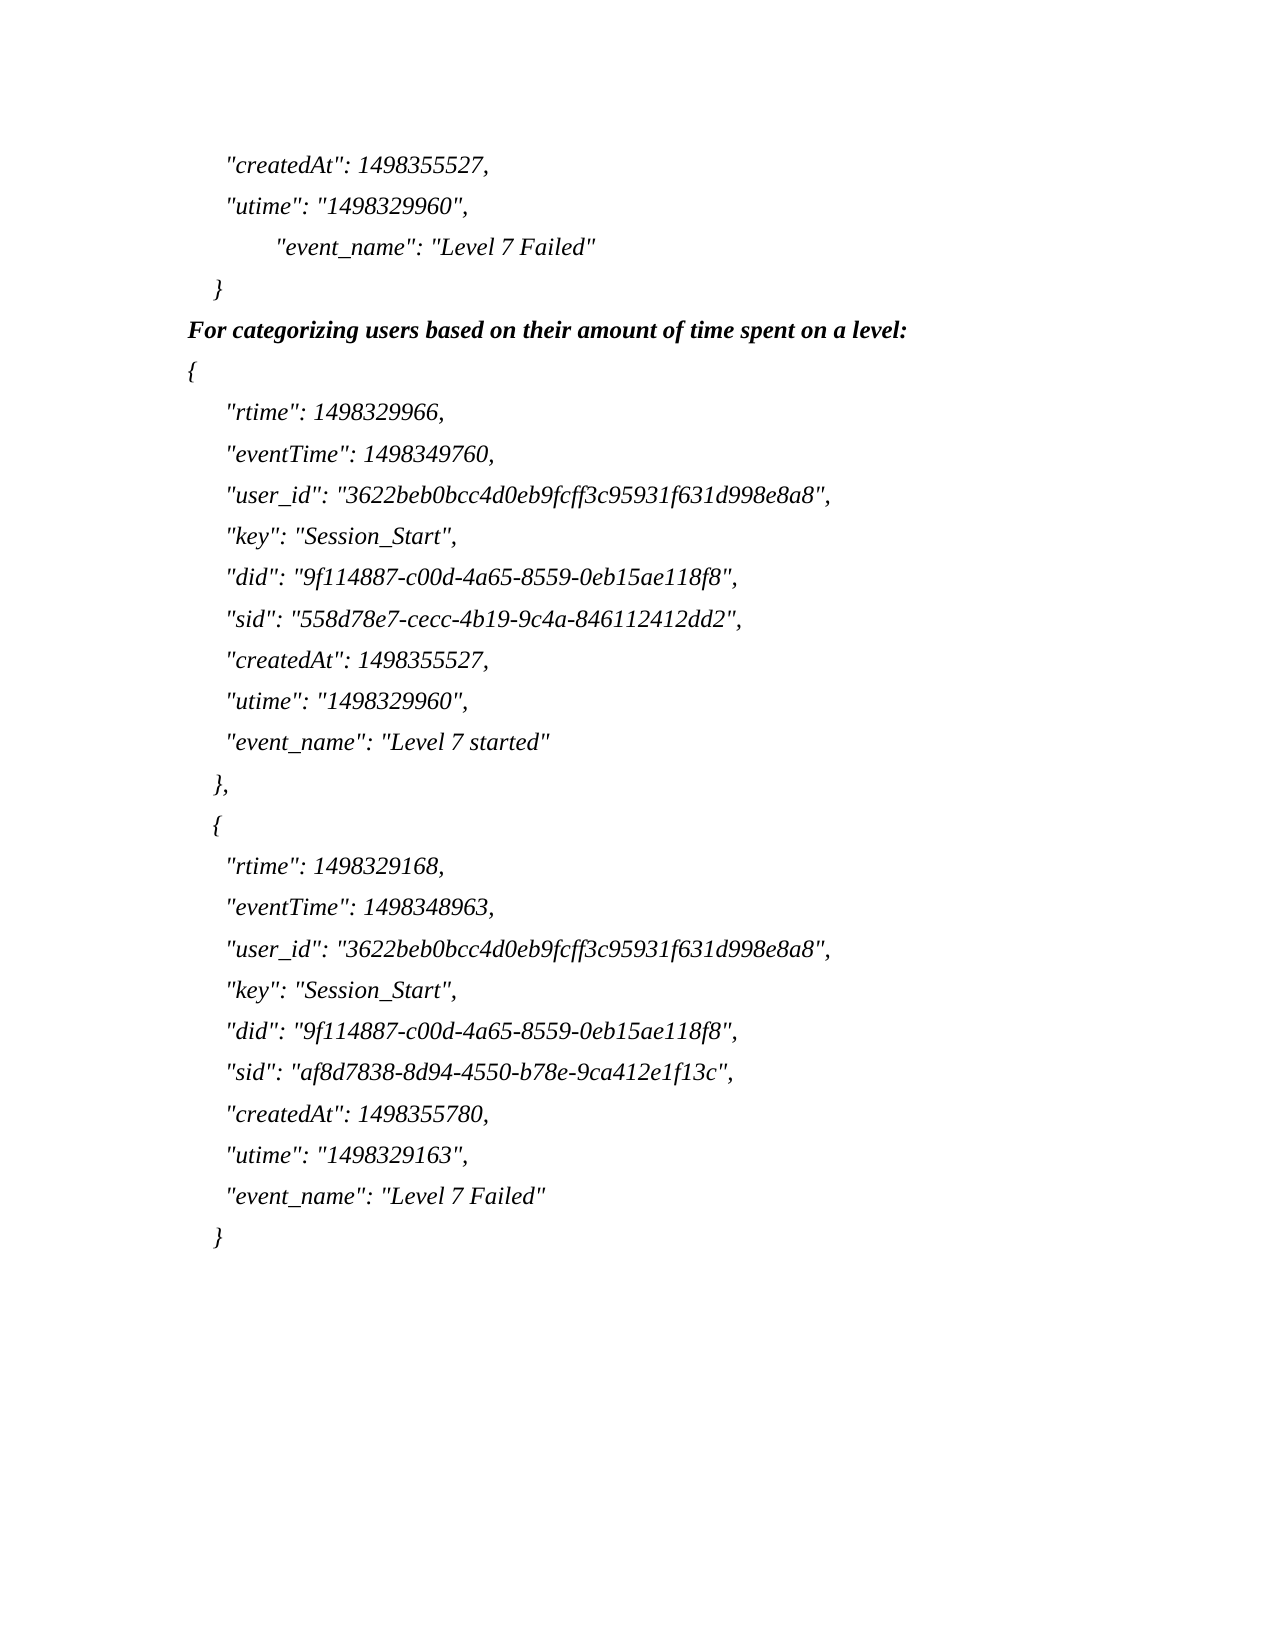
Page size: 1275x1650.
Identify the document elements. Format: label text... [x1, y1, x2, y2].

text } [187, 1222, 1087, 1251]
text "event_name": "Level 7 started" [187, 727, 1087, 756]
text "rtime": 1498329966, [187, 397, 1087, 426]
text "createdAt": 1498355527, [187, 150, 1087, 179]
text "sid": "af8d7838-8d94-4550-b78e-9ca412e1f13c", [187, 1057, 1087, 1086]
text "did": "9f114887-c00d-4a65-8559-0eb15ae118f8", [187, 1016, 1087, 1045]
text "sid": "558d78e7-cecc-4b19-9c4a-846112412dd2", [187, 604, 1087, 632]
text "user_id": "3622beb0bcc4d0eb9fcff3c95931f631d998e8a8", [187, 480, 1087, 509]
text "event_name": "Level 7 Failed" [187, 1181, 1087, 1210]
text For categorizing users based on their amount of time spent on a level: [187, 315, 1087, 344]
text "user_id": "3622beb0bcc4d0eb9fcff3c95931f631d998e8a8", [187, 934, 1087, 962]
text "eventTime": 1498349760, [187, 439, 1087, 467]
text "did": "9f114887-c00d-4a65-8559-0eb15ae118f8", [187, 562, 1087, 591]
text { [187, 356, 1087, 385]
text }, [187, 769, 1087, 797]
text "rtime": 1498329168, [187, 851, 1087, 880]
text "utime": "1498329163", [187, 1140, 1087, 1169]
text "createdAt": 1498355527, [187, 645, 1087, 674]
text "key": "Session_Start", [187, 521, 1087, 550]
text "utime": "1498329960", [187, 191, 1087, 220]
text "event_name": "Level 7 Failed" [187, 232, 1087, 261]
text } [187, 274, 1087, 302]
text "eventTime": 1498348963, [187, 892, 1087, 921]
text "utime": "1498329960", [187, 686, 1087, 715]
text "key": "Session_Start", [187, 975, 1087, 1004]
text { [187, 810, 1087, 839]
text "createdAt": 1498355780, [187, 1099, 1087, 1127]
